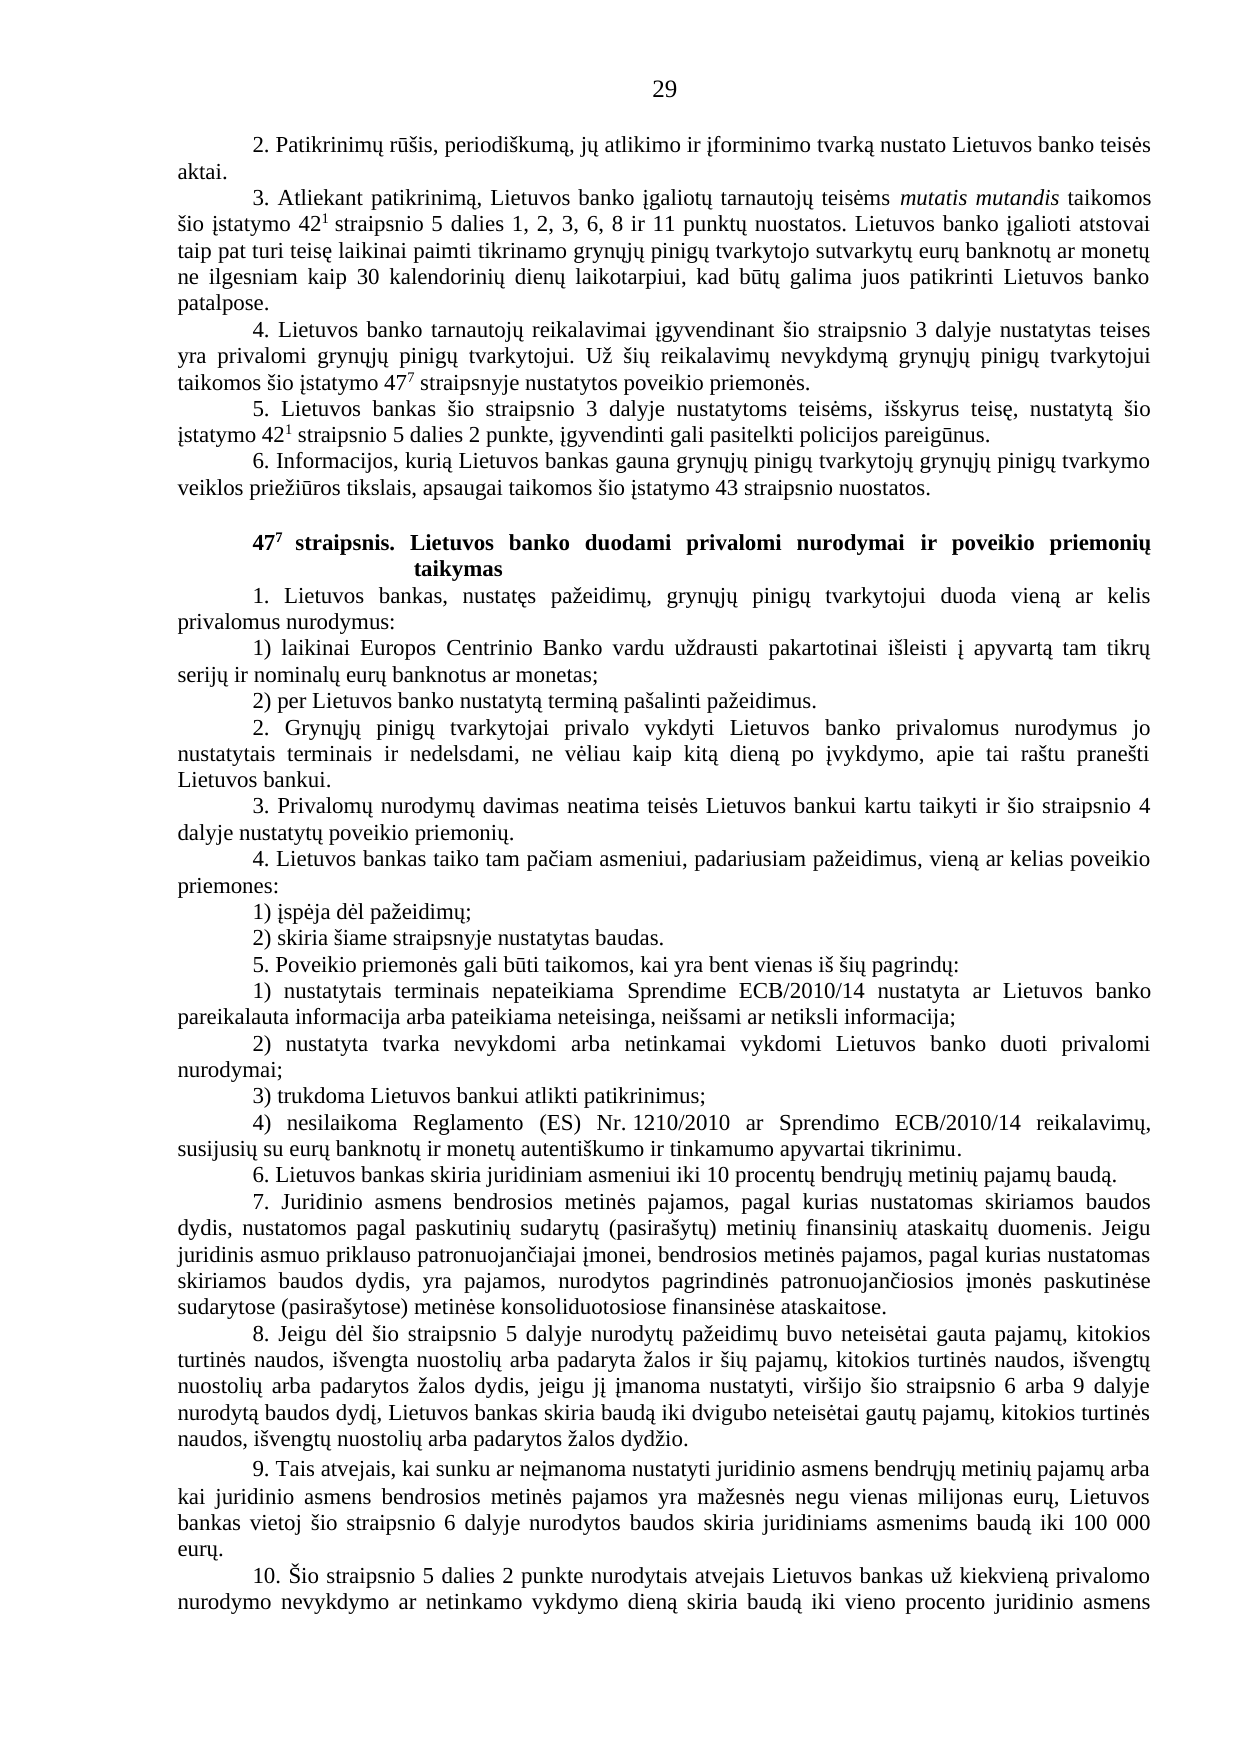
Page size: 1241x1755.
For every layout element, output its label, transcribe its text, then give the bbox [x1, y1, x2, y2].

text 2. Grynųjų pinigų tvarkytojai privalo vykdyti Lietuvos banko privalomus nurodymus jo nustatytais terminais ir nedelsdami, ne vėliau kaip kitą dieną po įvykdymo, apie tai raštu pranešti Lietuvos bankui. [177, 713, 1152, 793]
text 3. Privalomų nurodymų davimas neatima teisės Lietuvos bankui kartu taikyti ir šio straipsnio 4 dalyje nustatytų poveikio priemonių. [177, 793, 1152, 845]
text 9. Tais atvejais, kai sunku ar neįmanoma nustatyti juridinio asmens bendrųjų metinių pajamų arba kai juridinio asmens bendrosios metinės pajamos yra mažesnės negu vienas milijonas eurų, Lietuvos bankas vietoj šio straipsnio 6 dalyje nurodytos baudos skiria juridiniams asmenims baudą iki 100 000 eurų. [177, 1451, 1152, 1562]
text 10. Šio straipsnio 5 dalies 2 punkte nurodytais atvejais Lietuvos bankas už kiekvieną privalomo nurodymo nevykdymo ar netinkamo vykdymo dieną skiria baudą iki vieno procento juridinio asmens [177, 1562, 1152, 1614]
text 6. Lietuvos bankas skiria juridiniam asmeniui iki 10 procentų bendrųjų metinių pajamų baudą. [177, 1162, 1152, 1188]
text 1) įspėja dėl pažeidimų; [177, 898, 1152, 924]
text 4) nesilaikoma Reglamento (ES) Nr. 1210/2010 ar Sprendimo ECB/2010/14 reikalavimų, susijusių su eurų banknotų ir monetų autentiškumo ir tinkamumo apyvartai tikrinimu. [177, 1109, 1152, 1162]
text 3) trukdoma Lietuvos bankui atlikti patikrinimus; [177, 1082, 1152, 1109]
text 2) nustatyta tvarka nevykdomi arba netinkamai vykdomi Lietuvos banko duoti privalomi nurodymai; [177, 1030, 1152, 1082]
text 4. Lietuvos bankas taiko tam pačiam asmeniui, padariusiam pažeidimus, vieną ar kelias poveikio priemones: [177, 845, 1152, 898]
text 1) nustatytais terminais nepateikiama Sprendime ECB/2010/14 nustatyta ar Lietuvos banko pareikalauta informacija arba pateikiama neteisinga, neišsami ar netiksli informacija; [177, 977, 1152, 1030]
text 1) laikinai Europos Centrinio Banko vardu uždrausti pakartotinai išleisti į apyvartą tam tikrų serijų ir nominalų eurų banknotus ar monetas; [177, 634, 1152, 687]
text 5. Poveikio priemonės gali būti taikomos, kai yra bent vienas iš šių pagrindų: [177, 951, 1152, 977]
text 477 straipsnis. Lietuvos banko duodami privalomi nurodymai ir poveikio priemonių taikymas [252, 529, 1152, 582]
text 1. Lietuvos bankas, nustatęs pažeidimų, grynųjų pinigų tvarkytojui duoda vieną ar kelis privalomus nurodymus: [177, 582, 1152, 634]
text 5. Lietuvos bankas šio straipsnio 3 dalyje nustatytoms teisėms, išskyrus teisę, nustatytą šio įstatymo 421 straipsnio 5 dalies 2 punkte, įgyvendinti gali pasitelkti policijos pareigūnus. [177, 395, 1152, 448]
text 8. Jeigu dėl šio straipsnio 5 dalyje nurodytų pažeidimų buvo neteisėtai gauta pajamų, kitokios turtinės naudos, išvengta nuostolių arba padaryta žalos ir šių pajamų, kitokios turtinės naudos, išvengtų nuostolių arba padarytos žalos dydis, jeigu jį įmanoma nustatyti, viršijo šio straipsnio 6 arba 9 dalyje nurodytą baudos dydį, Lietuvos bankas skiria baudą iki dvigubo neteisėtai gautų pajamų, kitokios turtinės naudos, išvengtų nuostolių arba padarytos žalos dydžio. [177, 1320, 1152, 1451]
text 7. Juridinio asmens bendrosios metinės pajamos, pagal kurias nustatomas skiriamos baudos dydis, nustatomos pagal paskutinių sudarytų (pasirašytų) metinių finansinių ataskaitų duomenis. Jeigu juridinis asmuo priklauso patronuojančiajai įmonei, bendrosios metinės pajamos, pagal kurias nustatomas skiriamos baudos dydis, yra pajamos, nurodytos pagrindinės patronuojančiosios įmonės paskutinėse sudarytose (pasirašytose) metinėse konsoliduotosiose finansinėse ataskaitose. [177, 1188, 1152, 1320]
text 2) skiria šiame straipsnyje nustatytas baudas. [177, 924, 1152, 951]
text 2. Patikrinimų rūšis, periodiškumą, jų atlikimo ir įforminimo tvarką nustato Lietuvos banko teisės aktai. [177, 131, 1152, 184]
text 6. Informacijos, kurią Lietuvos bankas gauna grynųjų pinigų tvarkytojų grynųjų pinigų tvarkymo veiklos priežiūros tikslais, apsaugai taikomos šio įstatymo 43 straipsnio nuostatos. [177, 448, 1152, 500]
text 3. Atliekant patikrinimą, Lietuvos banko įgaliotų tarnautojų teisėms mutatis mutandis taikomos šio įstatymo 421 straipsnio 5 dalies 1, 2, 3, 6, 8 ir 11 punktų nuostatos. Lietuvos banko įgalioti atstovai taip pat turi teisę laikinai paimti tikrinamo grynųjų pinigų tvarkytojo sutvarkytų eurų banknotų ar monetų ne ilgesniam kaip 30 kalendorinių dienų laikotarpiui, kad būtų galima juos patikrinti Lietuvos banko patalpose. [177, 184, 1152, 316]
text 4. Lietuvos banko tarnautojų reikalavimai įgyvendinant šio straipsnio 3 dalyje nustatytas teises yra privalomi grynųjų pinigų tvarkytojui. Už šių reikalavimų nevykdymą grynųjų pinigų tvarkytojui taikomos šio įstatymo 477 straipsnyje nustatytos poveikio priemonės. [177, 316, 1152, 395]
text 2) per Lietuvos banko nustatytą terminą pašalinti pažeidimus. [177, 687, 1152, 713]
